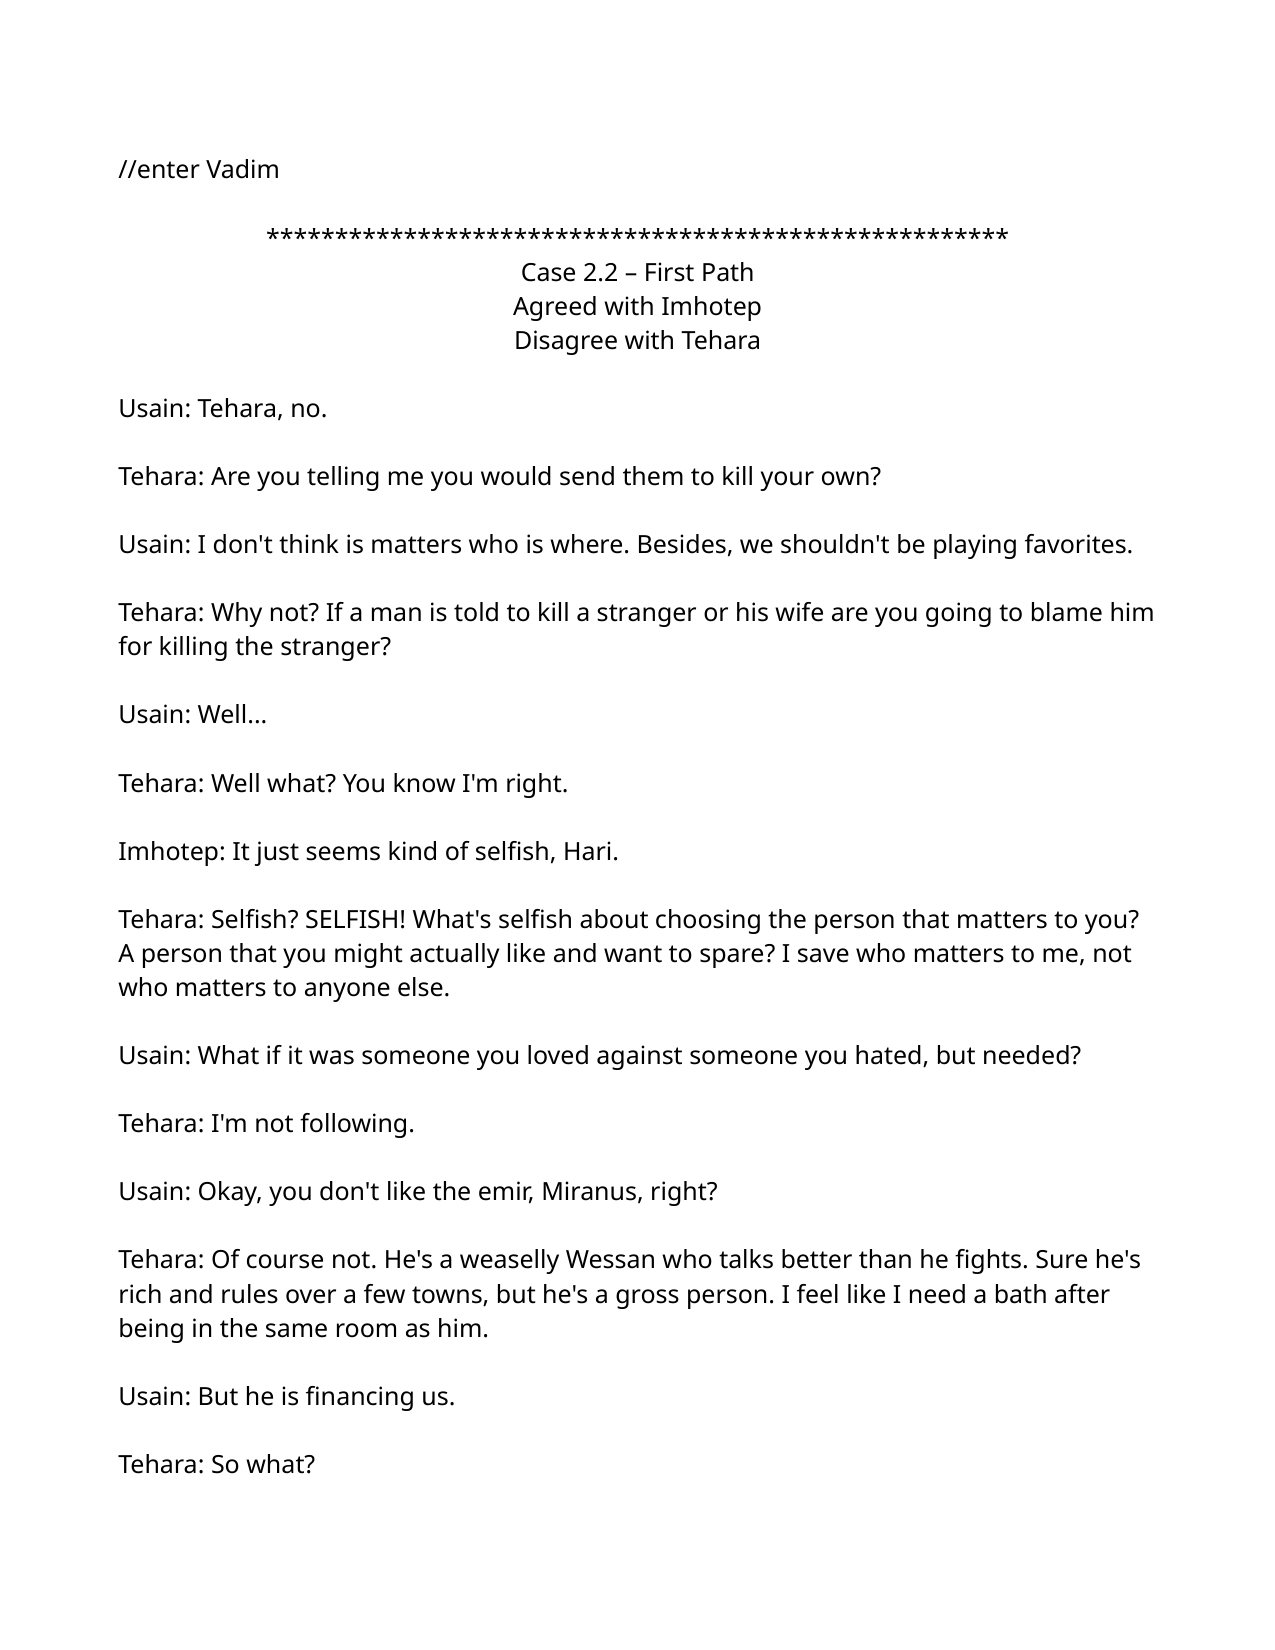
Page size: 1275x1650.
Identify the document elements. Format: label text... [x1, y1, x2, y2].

text //enter Vadim [118, 152, 1157, 186]
text Imhotep: It just seems kind of selfish, Hari. [118, 833, 1157, 867]
text Tehara: Are you telling me you would send them to kill your own? [118, 459, 1157, 493]
text Tehara: Of course not. He's a weaselly Wessan who talks better than he fights. Sure he's rich and rules over a few towns, but he's a gross person. I feel like I need a bath after being in the same room as him. [118, 1242, 1157, 1344]
text Tehara: Selfish? SELFISH! What's selfish about choosing the person that matters to you? A person that you might actually like and want to spare? I save who matters to me, not who matters to anyone else. [118, 902, 1157, 1004]
text ****************************************************** [118, 220, 1157, 254]
text Agreed with Imhotep [118, 288, 1157, 322]
text Tehara: I'm not following. [118, 1106, 1157, 1140]
text Usain: What if it was someone you loved against someone you hated, but needed? [118, 1038, 1157, 1072]
text Tehara: Well what? You know I'm right. [118, 765, 1157, 799]
text Usain: Okay, you don't like the emir, Miranus, right? [118, 1174, 1157, 1208]
text Tehara: Why not? If a man is told to kill a stranger or his wife are you going to blame him for killing the stranger? [118, 595, 1157, 663]
text Disagree with Tehara [118, 322, 1157, 357]
text Tehara: So what? [118, 1447, 1157, 1481]
text Usain: Well... [118, 697, 1157, 731]
text Usain: Tehara, no. [118, 391, 1157, 425]
text Usain: I don't think is matters who is where. Besides, we shouldn't be playing favorites. [118, 527, 1157, 561]
text Usain: But he is financing us. [118, 1378, 1157, 1412]
text Case 2.2 – First Path [118, 254, 1157, 288]
